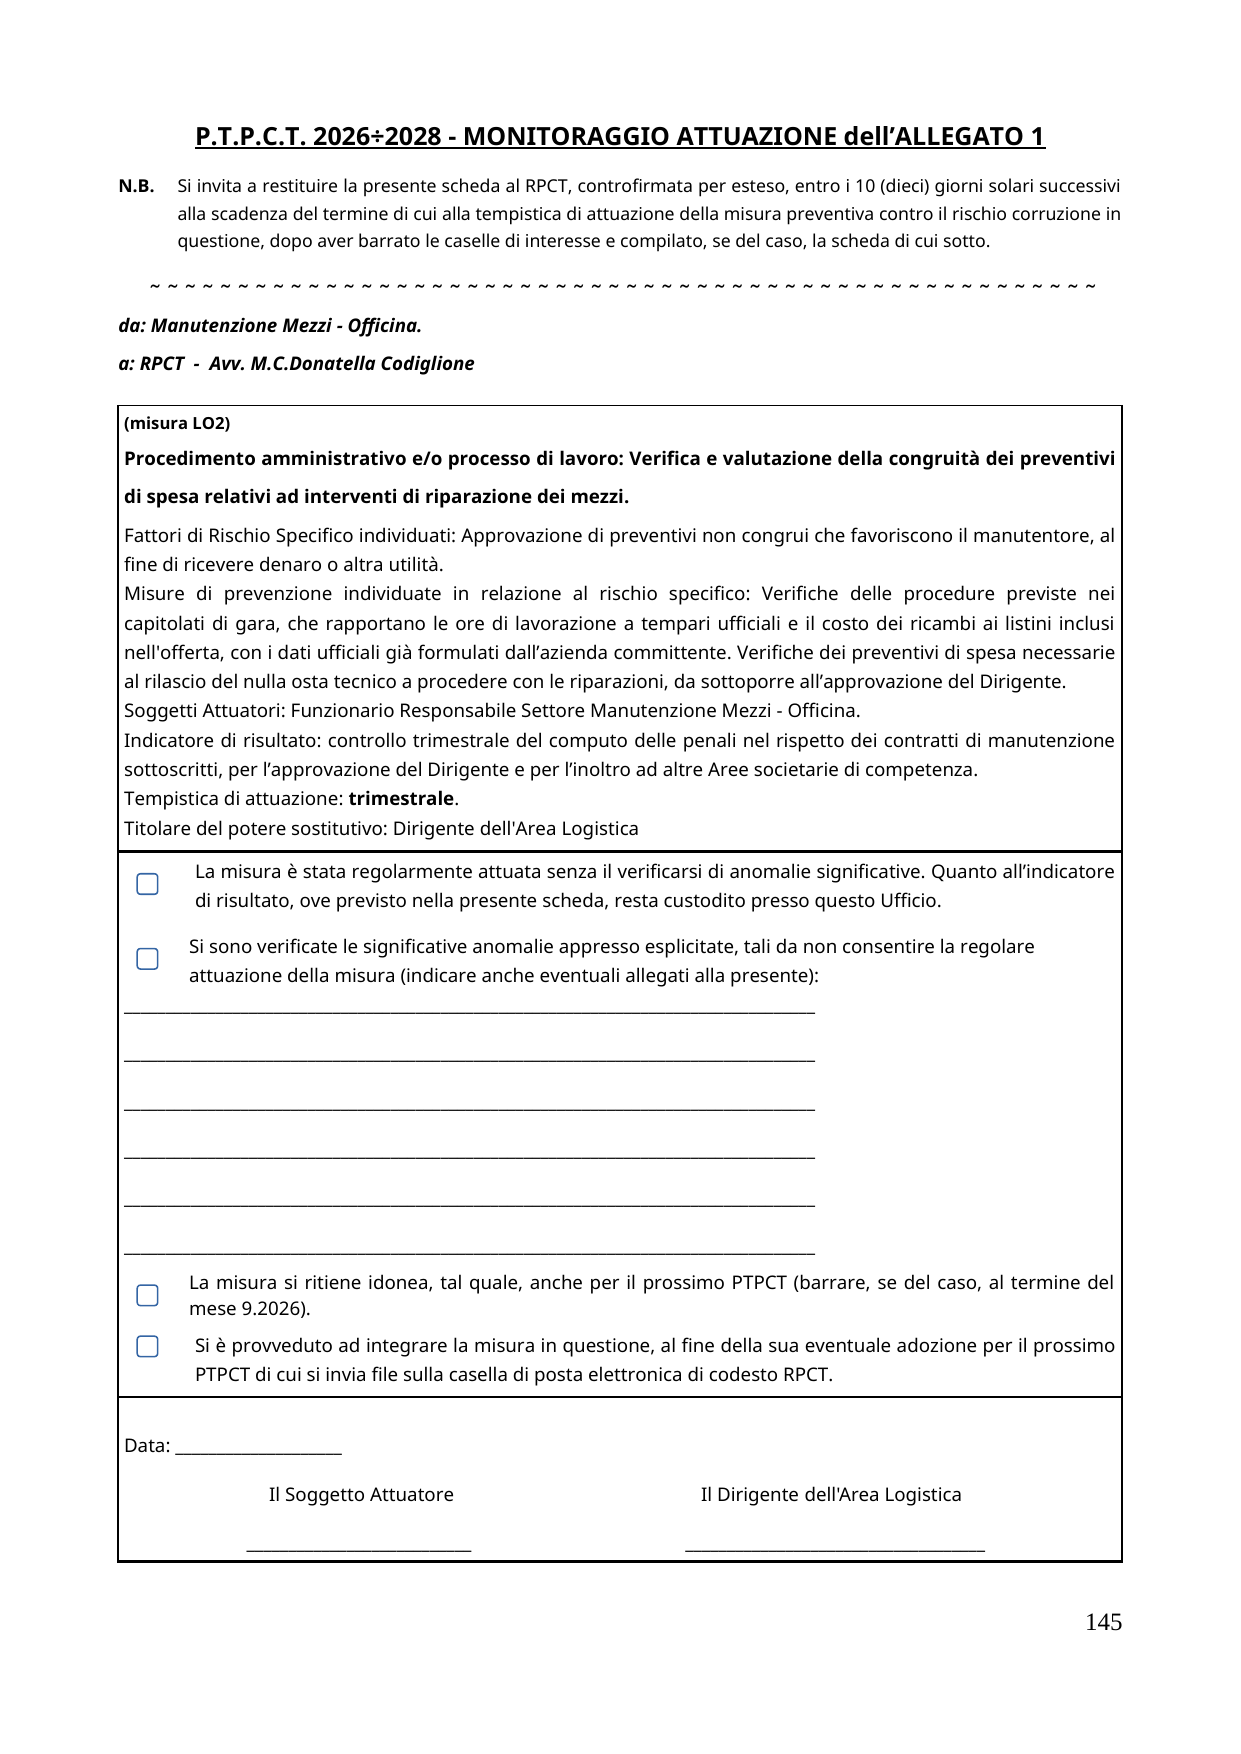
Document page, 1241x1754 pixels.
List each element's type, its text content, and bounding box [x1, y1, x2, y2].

text ˷ ˷ ˷ ˷ ˷ ˷ ˷ ˷ ˷ ˷ ˷ ˷ ˷ ˷ ˷ ˷ ˷ ˷ ˷ ˷ ˷ ˷ ˷ ˷ ˷ ˷ ˷ ˷ ˷ ˷ ˷ ˷ ˷ ˷ ˷ ˷ ˷ ˷ ˷ ˷ ˷ ˷ ˷ ˷ ˷ ˷ ˷ ˷ ˷ ˷ ˷ ˷ ˷ ˷ [118, 257, 1122, 291]
table_header (misura LO2) Procedimento amministrativo e/o processo di lavoro: Verifica e valutazione della congruità dei preventivi di spesa relativi ad interventi di riparazione dei mezzi. Fattori di Rischio Specifico individuati: Approvazione di preventivi non congrui che favoriscono il manutentore, al fine di ricevere denaro o altra utilità. Misure di prevenzione individuate in relazione al rischio specifico: Verifiche delle procedure previste nei capitolati di gara, che rapportano le ore di lavorazione a tempari ufficiali e il costo dei ricambi ai listini inclusi nell'offerta, con i dati ufficiali già formulati dall’azienda committente. Verifiche dei preventivi di spesa necessarie al rilascio del nulla osta tecnico a procedere con le riparazioni, da sottoporre all’approvazione del Dirigente. Soggetti Attuatori: Funzionario Responsabile Settore Manutenzione Mezzi - Officina. Indicatore di risultato: controllo trimestrale del computo delle penali nel rispetto dei contratti di manutenzione sottoscritti, per l’approvazione del Dirigente e per l’inoltro ad altre Aree societarie di competenza. Tempistica di attuazione: trimestrale. Titolare del potere sostitutivo: Dirigente dell'Area Logistica [119, 406, 1121, 850]
text P.T.P.C.T. 2026÷2028 - MONITORAGGIO ATTUAZIONE dell’ALLEGATO 1 [118, 118, 1122, 152]
table_cell Data: ____________________ Il Soggetto Attuatore Il Dirigente dell'Area Logistica ___________________________ ____________________________________ [119, 1398, 1121, 1560]
text a: RPCT - Avv. M.C.Donatella Codiglione [118, 350, 1122, 376]
text da: Manutenzione Mezzi - Officina. [118, 312, 1122, 338]
table_cell La misura è stata regolarmente attuata senza il verificarsi di anomalie significative. Quanto all’indicatore di risultato, ove previsto nella presente scheda, resta custodito presso questo Ufficio. Si sono verificate le significative anomalie appresso esplicitate, tali da non consentire la regolare attuazione della misura (indicare anche eventuali allegati alla presente): ___________________________________________________________________________________ ___________________________________________________________________________________ ___________________________________________________________________________________ ___________________________________________________________________________________ ___________________________________________________________________________________ ___________________________________________________________________________________ La misura si ritiene idonea, tal quale, anche per il prossimo PTPCT (barrare, se del caso, al termine del mese 9.2026). Si è provveduto ad integrare la misura in questione, al fine della sua eventuale adozione per il prossimo PTPCT di cui si invia file sulla casella di posta elettronica di codesto RPCT. [119, 853, 1121, 1396]
text N.B. Si invita a restituire la presente scheda al RPCT, controfirmata per esteso, entro i 10 (dieci) giorni solari successivi alla scadenza del termine di cui alla tempistica di attuazione della misura preventiva contro il rischio corruzione in questione, dopo aver barrato le caselle di interesse e compilato, se del caso, la scheda di cui sotto. [118, 173, 1122, 253]
